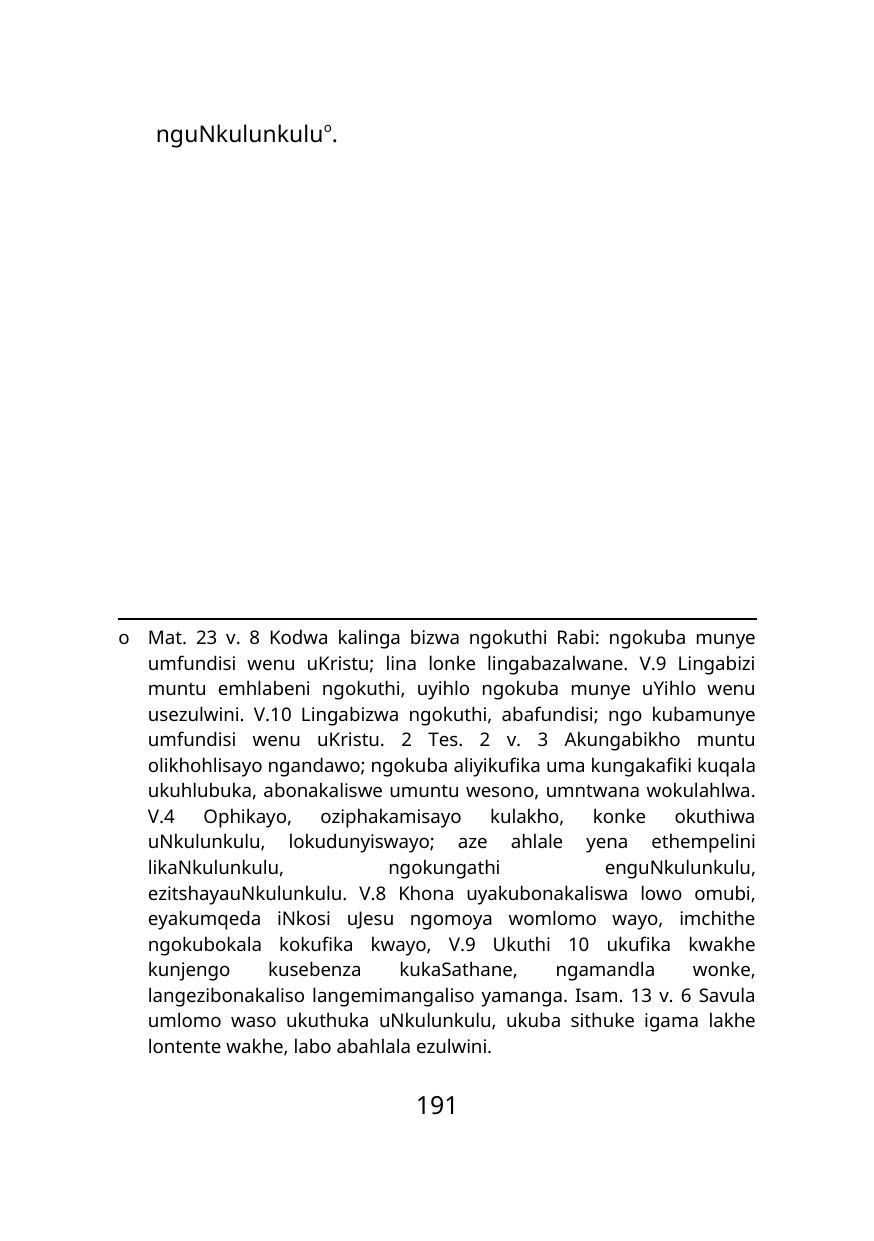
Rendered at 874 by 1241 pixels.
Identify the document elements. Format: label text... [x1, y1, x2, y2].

list Mat. 23 v. 8 Kodwa kalinga bizwa ngokuthi Rabi: ngokuba munye umfundisi wenu uKristu; lina lonke lingabazalwane. V.9 Lingabizi muntu emhlabeni ngokuthi, uyihlo ngokuba munye uYihlo wenu usezulwini. V.10 Lingabizwa ngokuthi, abafundisi; ngo kubamunye umfundisi wenu uKristu. 2 Tes. 2 v. 3 Akungabikho muntu olikhohlisayo ngandawo; ngokuba aliyikufika uma kungakafiki kuqala ukuhlubuka, abonakaliswe umuntu wesono, umntwana wokulahlwa. V.4 Ophikayo, oziphakamisayo kulakho, konke okuthiwa uNkulunkulu, lokudunyiswayo; aze ahlale yena ethempelini likaNkulunkulu, ngokungathi enguNkulunkulu, ezitshayauNkulunkulu. V.8 Khona uyakubonakaliswa lowo omubi, eyakumqeda iNkosi uJesu ngomoya womlomo wayo, imchithe ngokubokala kokufika kwayo, V.9 Ukuthi 10 ukufika kwakhe kunjengo kusebenza kukaSathane, ngamandla wonke, langezibonakaliso langemimangaliso yamanga. Isam. 13 v. 6 Savula umlomo waso ukuthuka uNkulunkulu, ukuba sithuke igama lakhe lontente wakhe, labo abahlala ezulwini. [118, 625, 756, 1058]
list nguNkulunkulu. [118, 118, 756, 149]
